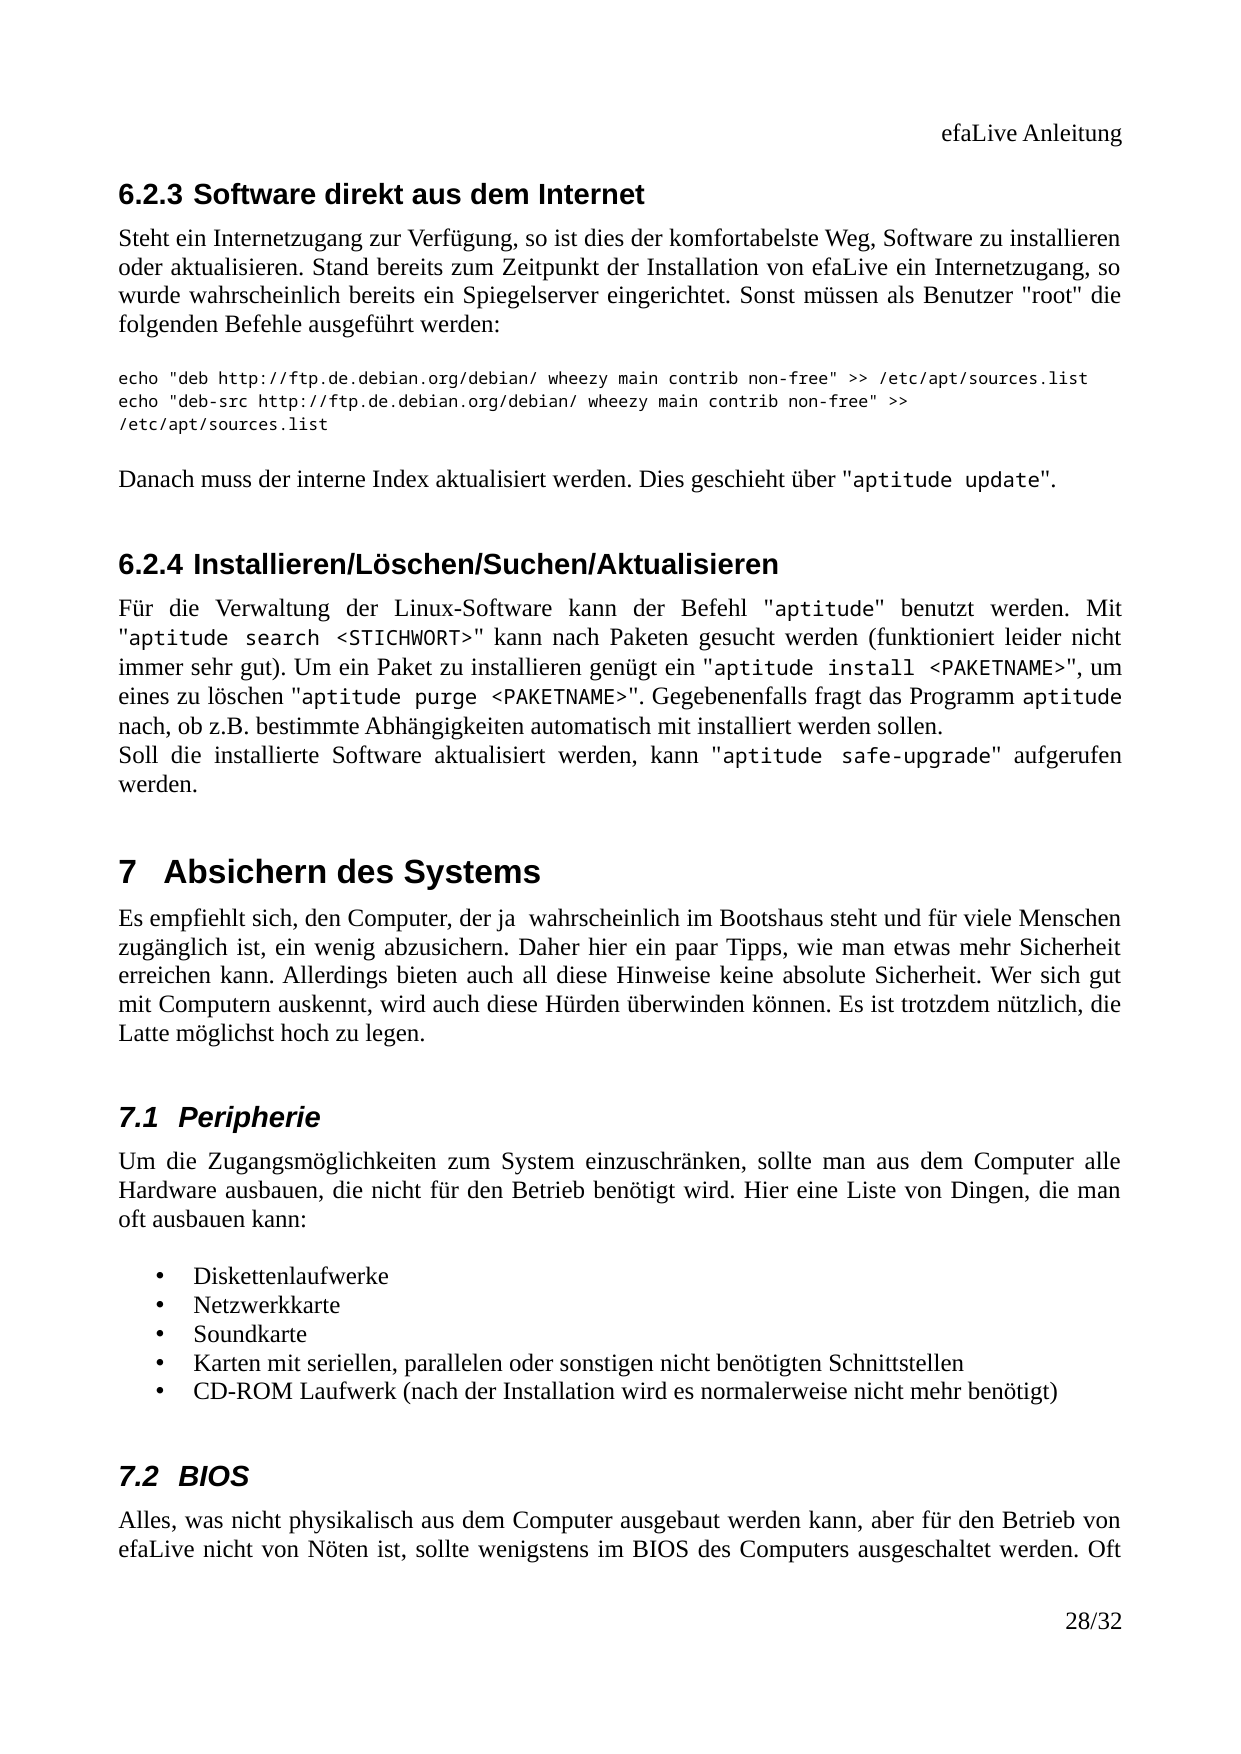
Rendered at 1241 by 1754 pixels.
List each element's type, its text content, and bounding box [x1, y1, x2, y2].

text Um die Zugangsmöglichkeiten zum System einzuschränken, sollte man aus dem Computer alle Hardware ausbauen, die nicht für den Betrieb benötigt wird. Hier eine Liste von Dingen, die man oft ausbauen kann: [118, 1146, 1122, 1233]
list Netzwerkkarte [156, 1290, 1122, 1319]
text Alles, was nicht physikalisch aus dem Computer ausgebaut werden kann, aber für den Betrieb von efaLive nicht von Nöten ist, sollte wenigstens im BIOS des Computers ausgeschaltet werden. Oft [118, 1505, 1122, 1562]
subtitle Software direkt aus dem Internet [118, 177, 1122, 211]
list Soundkarte [156, 1319, 1122, 1348]
text echo "deb-src http://ftp.de.debian.org/debian/ wheezy main contrib non-free" >> /etc/apt/sources.list [118, 389, 1122, 435]
text Soll die installierte Software aktualisiert werden, kann "aptitude safe-upgrade" aufgerufen werden. [118, 740, 1122, 798]
list Karten mit seriellen, parallelen oder sonstigen nicht benötigten Schnittstellen [156, 1348, 1122, 1376]
subtitle Peripherie [118, 1100, 1122, 1134]
list CD-ROM Laufwerk (nach der Installation wird es normalerweise nicht mehr benötigt) [156, 1376, 1122, 1405]
text Danach muss der interne Index aktualisiert werden. Dies geschieht über "aptitude update". [118, 464, 1122, 493]
text Steht ein Internetzugang zur Verfügung, so ist dies der komfortabelste Weg, Software zu installieren oder aktualisieren. Stand bereits zum Zeitpunkt der Installation von efaLive ein Internetzugang, so wurde wahrscheinlich bereits ein Spiegelserver eingerichtet. Sonst müssen als Benutzer "root" die folgenden Befehle ausgeführt werden: [118, 223, 1122, 338]
text Es empfiehlt sich, den Computer, der ja wahrscheinlich im Bootshaus steht und für viele Menschen zugänglich ist, ein wenig abzusichern. Daher hier ein paar Tipps, wie man etwas mehr Sicherheit erreichen kann. Allerdings bieten auch all diese Hinweise keine absolute Sicherheit. Wer sich gut mit Computern auskennt, wird auch diese Hürden überwinden können. Es ist trotzdem nützlich, die Latte möglichst hoch zu legen. [118, 903, 1122, 1047]
subtitle Installieren/Löschen/Suchen/Aktualisieren [118, 547, 1122, 581]
subtitle Absichern des Systems [118, 852, 1122, 890]
text Für die Verwaltung der Linux-Software kann der Befehl "aptitude" benutzt werden. Mit "aptitude search <STICHWORT>" kann nach Paketen gesucht werden (funktioniert leider nicht immer sehr gut). Um ein Paket zu installieren genügt ein "aptitude install <PAKETNAME>", um eines zu löschen "aptitude purge <PAKETNAME>". Gegebenenfalls fragt das Programm aptitude nach, ob z.B. bestimmte Abhängigkeiten automatisch mit installiert werden sollen. [118, 593, 1122, 740]
text echo "deb http://ftp.de.debian.org/debian/ wheezy main contrib non-free" >> /etc/apt/sources.list [118, 367, 1122, 389]
subtitle BIOS [118, 1459, 1122, 1492]
list Diskettenlaufwerke [156, 1261, 1122, 1290]
